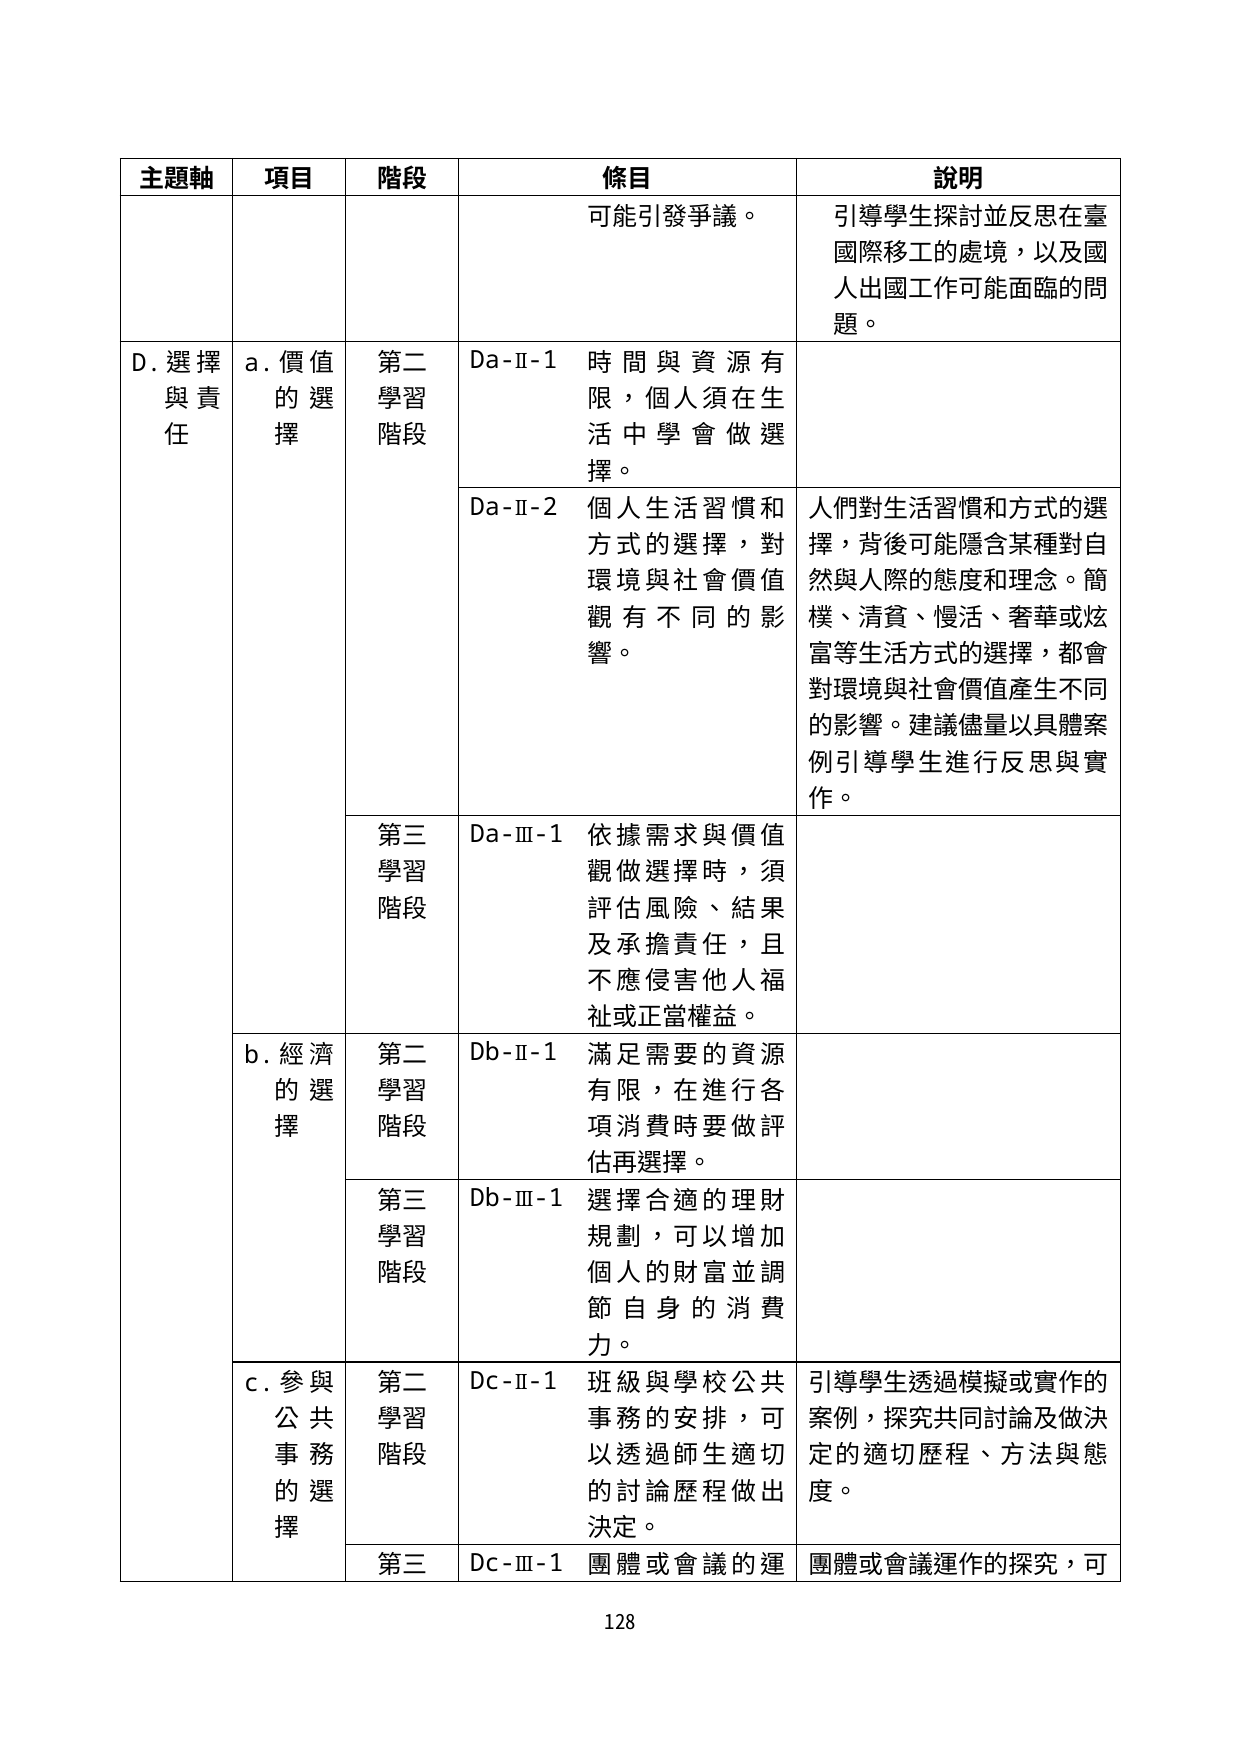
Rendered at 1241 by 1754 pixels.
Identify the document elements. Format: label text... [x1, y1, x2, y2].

table_cell [797, 1034, 1120, 1179]
table_cell 第三 學習 階段 [346, 1180, 458, 1361]
table_cell 依據需求與價值觀做選擇時，須評估風險、結果及承擔責任，且不應侵害他人福祉或正當權益。 [576, 816, 796, 1033]
table_cell 時間與資源有限，個人須在生活中學會做選擇。 [576, 342, 796, 487]
table_cell Da-Ⅲ-1 [459, 816, 576, 1033]
table_header 主題軸 [121, 159, 232, 195]
table_cell [346, 196, 458, 341]
table_header 項目 [233, 159, 345, 195]
table_cell 第二 學習 階段 [346, 1363, 458, 1544]
table_cell [121, 196, 232, 341]
table_cell [459, 196, 576, 341]
table_cell [797, 816, 1120, 1033]
table_cell 團體或會議的運 [576, 1545, 796, 1581]
table_cell Da-Ⅱ-2 [459, 488, 576, 814]
table_cell b.經濟的選擇 [233, 1034, 345, 1361]
table_cell 人們對生活習慣和方式的選擇，背後可能隱含某種對自然與人際的態度和理念。簡樸、清貧、慢活、奢華或炫富等生活方式的選擇，都會對環境與社會價值產生不同的影響。建議儘量以具體案例引導學生進行反思與實作。 [797, 488, 1120, 814]
table_cell c.參與公共事務的選擇 [233, 1363, 345, 1581]
table_cell 第三 [346, 1545, 458, 1581]
table_cell 選擇合適的理財規劃，可以增加個人的財富並調節自身的消費力。 [576, 1180, 796, 1361]
table_cell 滿足需要的資源有限，在進行各項消費時要做評估再選擇。 [576, 1034, 796, 1179]
table_cell 第三 學習 階段 [346, 816, 458, 1033]
table_header 階段 [346, 159, 458, 195]
table_cell [797, 342, 1120, 487]
table_cell D.選擇與責任 [121, 342, 232, 1581]
table_cell 團體或會議運作的探究，可 [797, 1545, 1120, 1581]
table_cell Dc-Ⅱ-1 [459, 1363, 576, 1544]
table_cell Db-Ⅲ-1 [459, 1180, 576, 1361]
table_cell 引導學生透過模擬或實作的案例，探究共同討論及做決定的適切歷程、方法與態度。 [797, 1363, 1120, 1544]
table_cell [233, 196, 345, 341]
table_header 條目 [459, 159, 796, 195]
table_cell Da-Ⅱ-1 [459, 342, 576, 487]
table_cell 班級與學校公共事務的安排，可以透過師生適切的討論歷程做出決定。 [576, 1363, 796, 1544]
table_cell 個人生活習慣和方式的選擇，對環境與社會價值觀有不同的影響。 [576, 488, 796, 814]
table_header 說明 [797, 159, 1120, 195]
table_cell 第二 學習 階段 [346, 1034, 458, 1179]
table_cell [797, 1180, 1120, 1361]
table_cell a.價值的選擇 [233, 342, 345, 1033]
table_cell 可能引發爭議。 [576, 196, 796, 341]
table_cell 第二 學習 階段 [346, 342, 458, 814]
table_cell 引導學生探討並反思在臺國際移工的處境，以及國人出國工作可能面臨的問題。 [797, 196, 1120, 341]
table_cell Db-Ⅱ-1 [459, 1034, 576, 1179]
table_cell Dc-Ⅲ-1 [459, 1545, 576, 1581]
